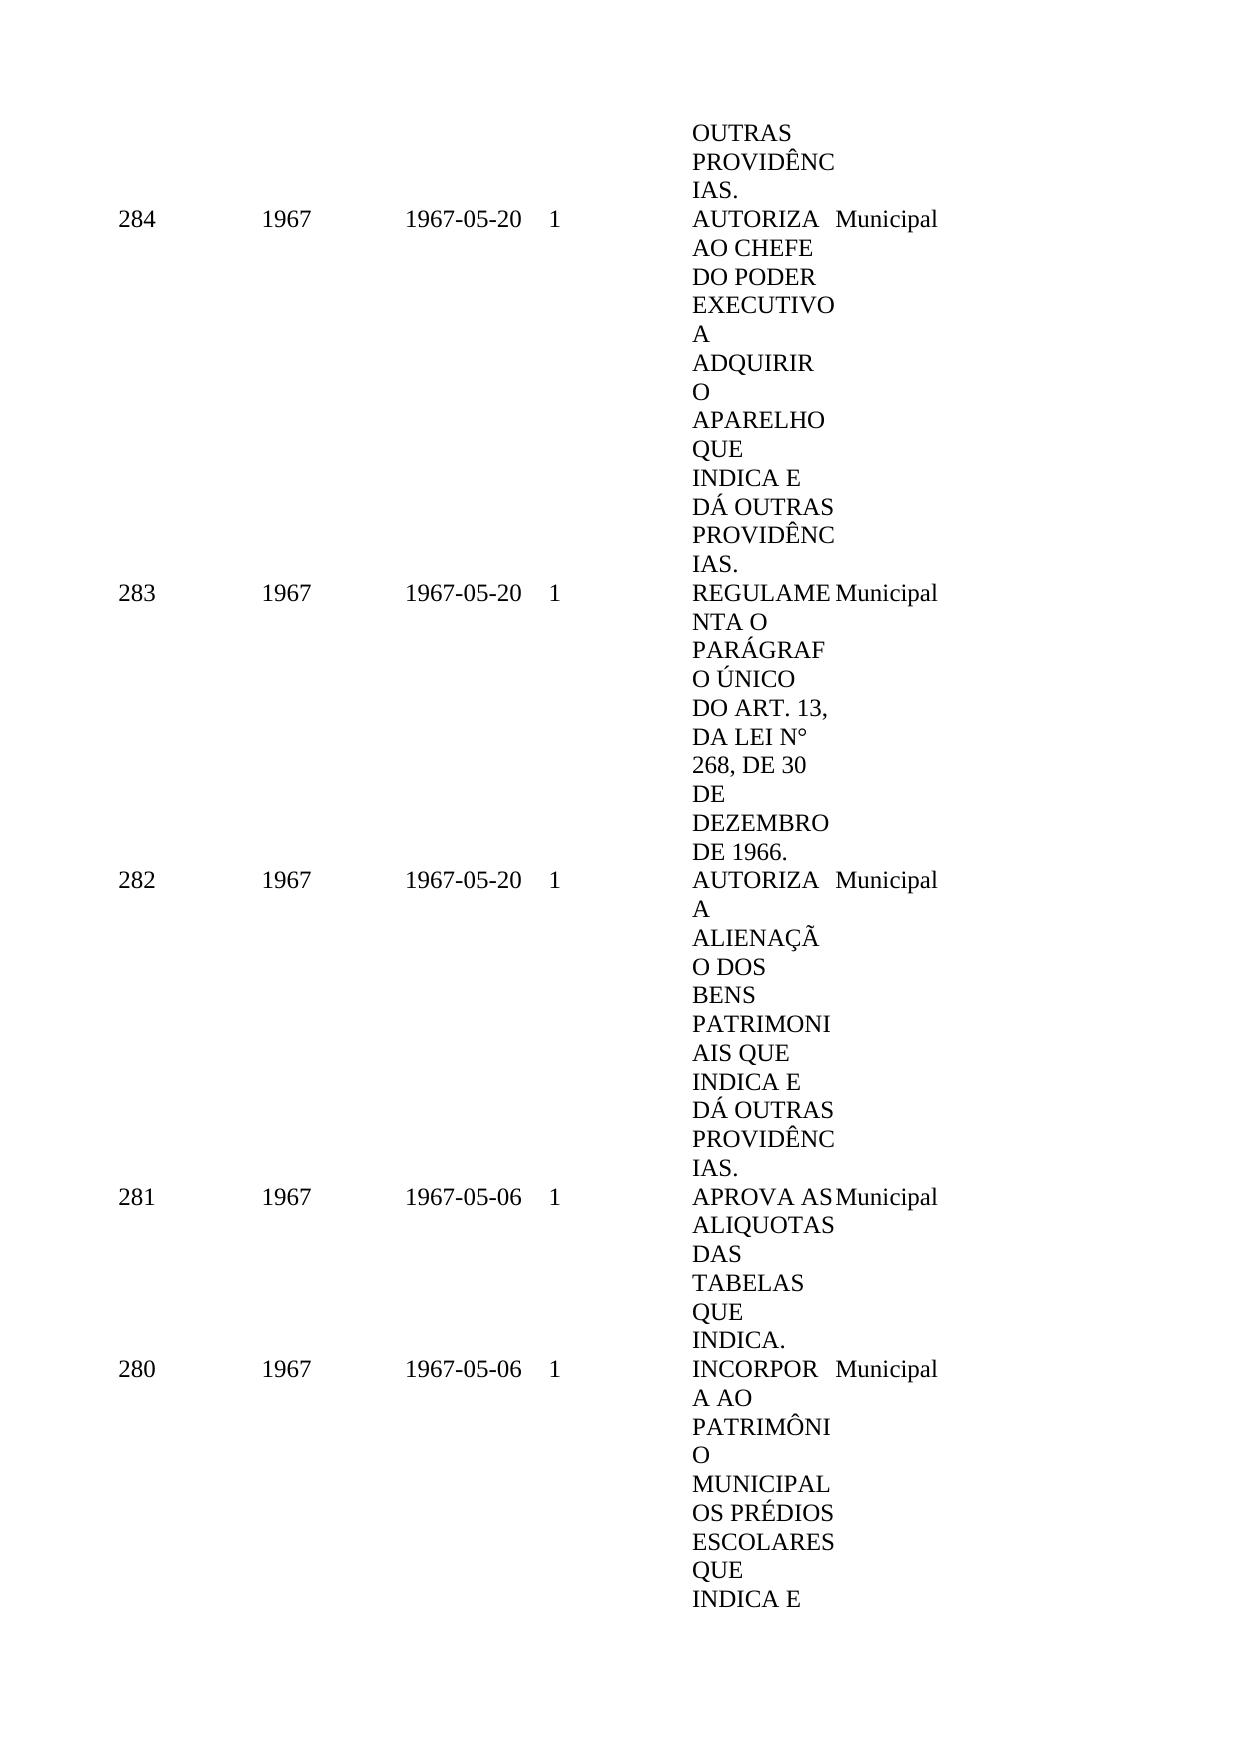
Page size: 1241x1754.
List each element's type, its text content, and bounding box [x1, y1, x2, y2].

table_cell [979, 1354, 1122, 1613]
table_cell 1967-05-06 [405, 1354, 548, 1613]
table_cell [405, 118, 548, 204]
table_cell [979, 1182, 1122, 1354]
table_cell 1967-05-20 [405, 866, 548, 1182]
table_cell 1967 [261, 1354, 405, 1613]
table_cell [979, 204, 1122, 578]
table_cell 282 [118, 866, 261, 1182]
table_cell Municipal [835, 578, 979, 866]
table_cell Municipal [835, 1182, 979, 1354]
table_cell INCORPORA AO PATRIMÔNIO MUNICIPAL OS PRÉDIOS ESCOLARES QUE INDICA E [692, 1354, 835, 1613]
table_cell 1 [548, 578, 692, 866]
table_cell [979, 118, 1122, 204]
table_cell REGULAMENTA O PARÁGRAFO ÚNICO DO ART. 13, DA LEI N° 268, DE 30 DE DEZEMBRO DE 1966. [692, 578, 835, 866]
table_cell [979, 578, 1122, 866]
table_cell 1967 [261, 1182, 405, 1354]
table_cell 1967-05-20 [405, 204, 548, 578]
table_cell 1 [548, 1354, 692, 1613]
table_cell [835, 118, 979, 204]
table_cell Municipal [835, 204, 979, 578]
table_cell 1 [548, 866, 692, 1182]
table_cell [979, 866, 1122, 1182]
table_cell 1 [548, 1182, 692, 1354]
table_cell 281 [118, 1182, 261, 1354]
table_cell [261, 118, 405, 204]
table_cell [118, 118, 261, 204]
table_cell 1 [548, 204, 692, 578]
table_cell [548, 118, 692, 204]
table_cell 1967 [261, 866, 405, 1182]
table_cell Municipal [835, 1354, 979, 1613]
table_cell 280 [118, 1354, 261, 1613]
table_cell OUTRAS PROVIDÊNCIAS. [692, 118, 835, 204]
table_cell 1967 [261, 204, 405, 578]
table_cell 1967-05-06 [405, 1182, 548, 1354]
table_cell 1967-05-20 [405, 578, 548, 866]
table_cell 283 [118, 578, 261, 866]
table_cell AUTORIZA A ALIENAÇÃO DOS BENS PATRIMONIAIS QUE INDICA E DÁ OUTRAS PROVIDÊNCIAS. [692, 866, 835, 1182]
table_cell APROVA AS ALIQUOTAS DAS TABELAS QUE INDICA. [692, 1182, 835, 1354]
table_cell AUTORIZA AO CHEFE DO PODER EXECUTIVO A ADQUIRIR O APARELHO QUE INDICA E DÁ OUTRAS PROVIDÊNCIAS. [692, 204, 835, 578]
table_cell 1967 [261, 578, 405, 866]
table_cell 284 [118, 204, 261, 578]
table_cell Municipal [835, 866, 979, 1182]
